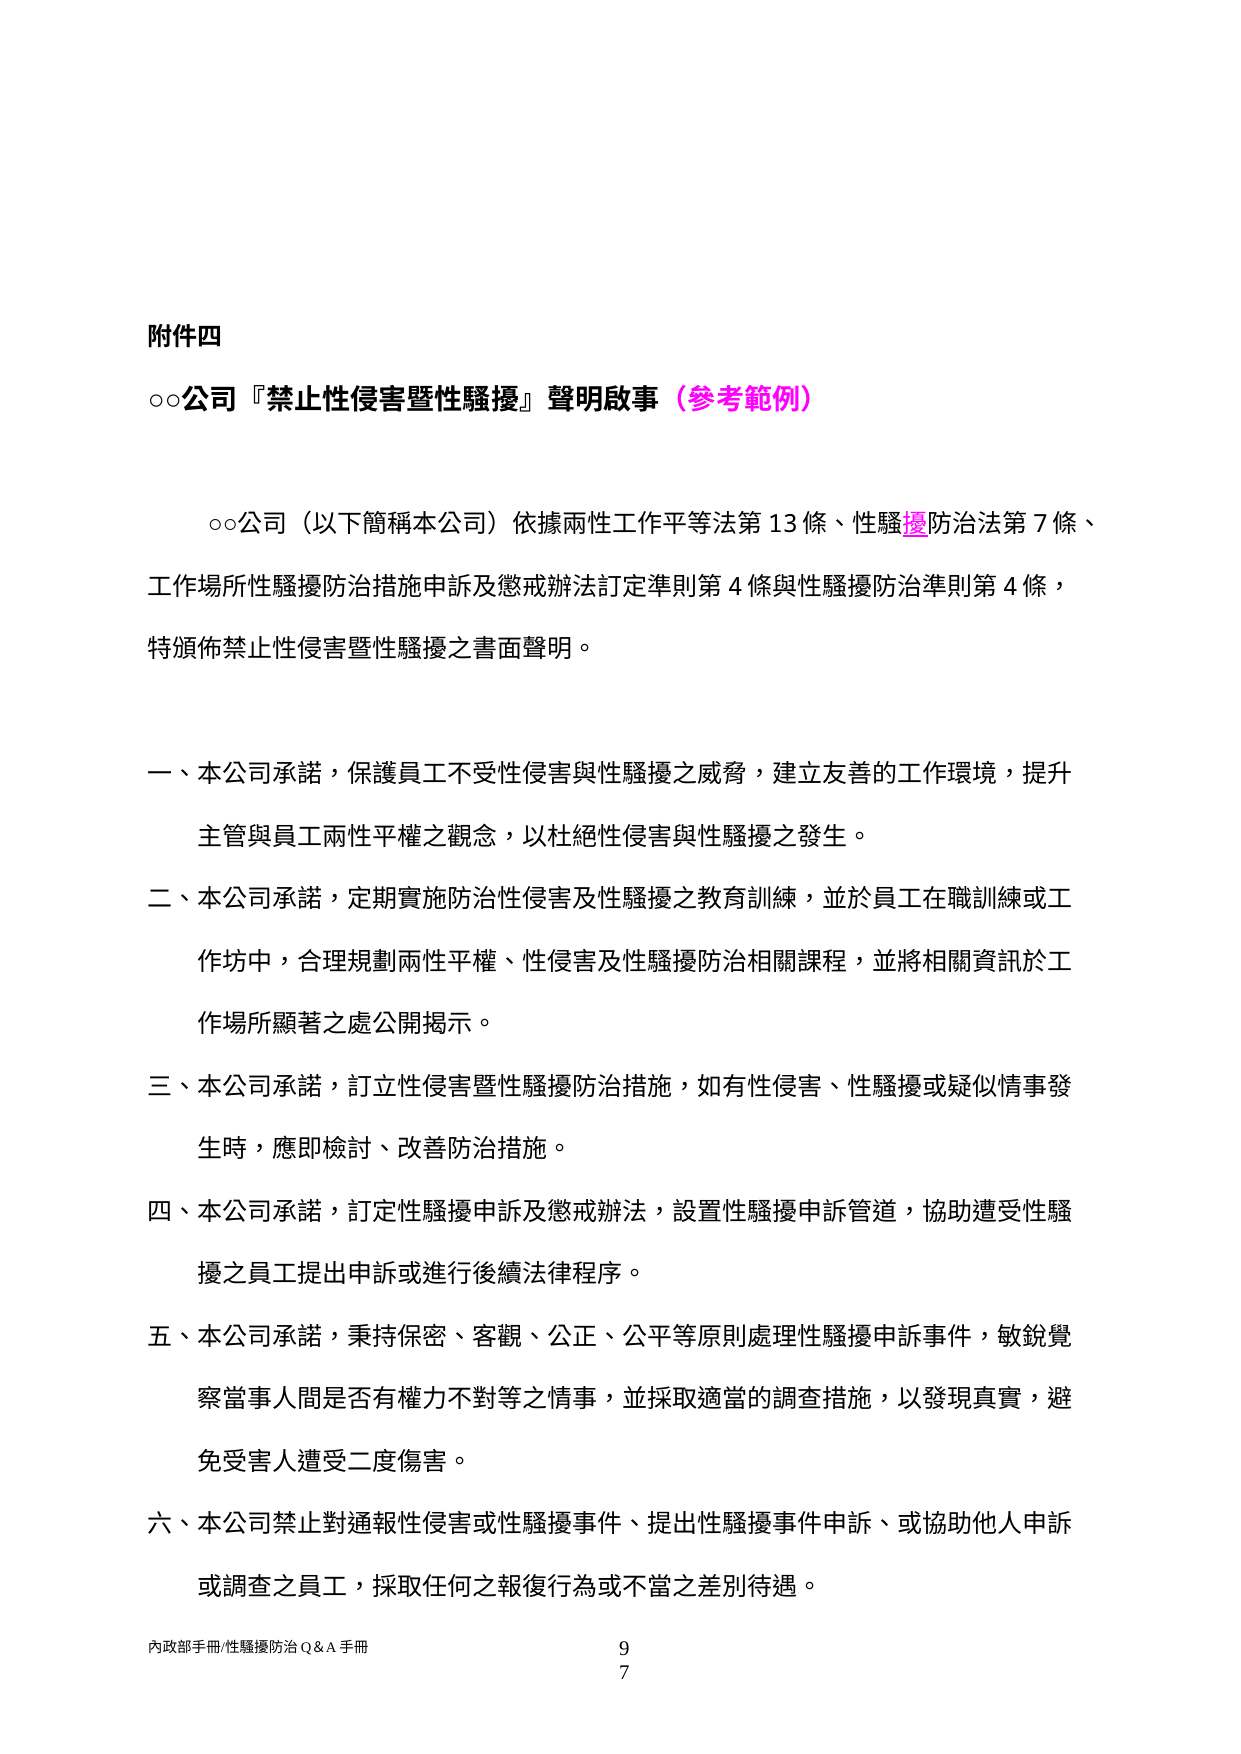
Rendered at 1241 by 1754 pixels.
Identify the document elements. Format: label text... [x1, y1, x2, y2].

text 附件四 [148, 293, 1092, 355]
text ○○公司（以下簡稱本公司）依據兩性工作平等法第13條、性騷擾防治法第7條、工作場所性騷擾防治措施申訴及懲戒辦法訂定準則第4條與性騷擾防治準則第4條，特頒佈禁止性侵害暨性騷擾之書面聲明。 [148, 480, 1092, 668]
text 四、本公司承諾，訂定性騷擾申訴及懲戒辦法，設置性騷擾申訴管道，協助遭受性騷擾之員工提出申訴或進行後續法律程序。 [148, 1168, 1092, 1293]
text 三、本公司承諾，訂立性侵害暨性騷擾防治措施，如有性侵害、性騷擾或疑似情事發生時，應即檢討、改善防治措施。 [148, 1043, 1092, 1168]
text 二、本公司承諾，定期實施防治性侵害及性騷擾之教育訓練，並於員工在職訓練或工作坊中，合理規劃兩性平權、性侵害及性騷擾防治相關課程，並將相關資訊於工作場所顯著之處公開揭示。 [148, 855, 1092, 1043]
text ○○公司『禁止性侵害暨性騷擾』聲明啟事（參考範例） [148, 355, 1092, 418]
text 六、本公司禁止對通報性侵害或性騷擾事件、提出性騷擾事件申訴、或協助他人申訴或調查之員工，採取任何之報復行為或不當之差別待遇。 [148, 1480, 1092, 1605]
text 五、本公司承諾，秉持保密、客觀、公正、公平等原則處理性騷擾申訴事件，敏銳覺察當事人間是否有權力不對等之情事，並採取適當的調查措施，以發現真實，避免受害人遭受二度傷害。 [148, 1293, 1092, 1480]
text 一、本公司承諾，保護員工不受性侵害與性騷擾之威脅，建立友善的工作環境，提升主管與員工兩性平權之觀念，以杜絕性侵害與性騷擾之發生。 [148, 730, 1092, 855]
